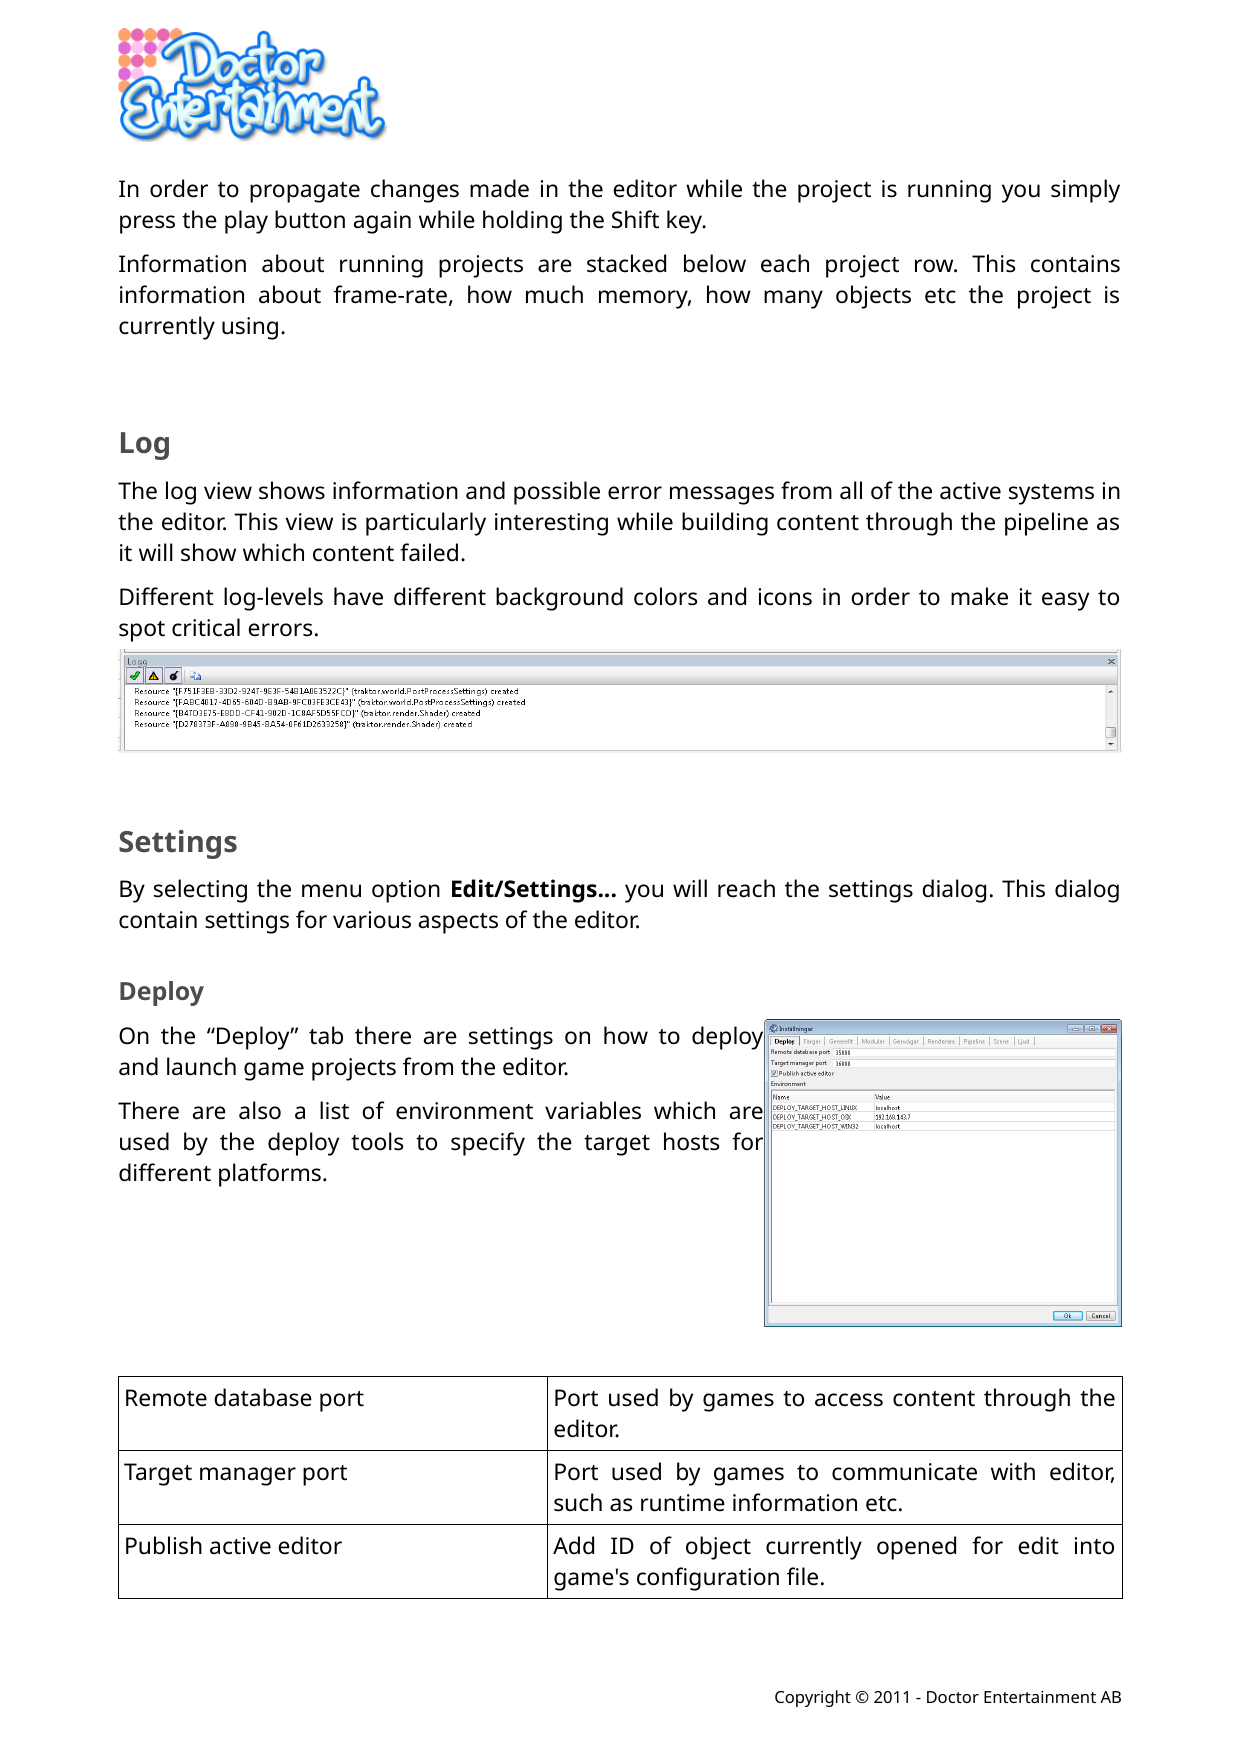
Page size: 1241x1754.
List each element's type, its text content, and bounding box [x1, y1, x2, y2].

table_header Port used by games to access content through the editor. [548, 1377, 1122, 1450]
subtitle Settings [118, 821, 1122, 861]
subtitle Deploy [118, 973, 1122, 1007]
table_cell Add ID of object currently opened for edit into game's configuration file. [548, 1525, 1122, 1598]
picture [764, 1019, 1122, 1327]
table_cell Publish active editor [119, 1525, 547, 1598]
text Different log-levels have different background colors and icons in order to make it easy to spot critical errors. [118, 581, 1122, 644]
text Information about running projects are stacked below each project row. This contains information about frame-rate, how much memory, how many objects etc the project is currently using. [118, 248, 1122, 341]
table_header Remote database port [119, 1377, 547, 1450]
text In order to propagate changes made in the editor while the project is running you simply press the play button again while holding the Shift key. [118, 173, 1122, 235]
table_cell Port used by games to communicate with editor, such as runtime information etc. [548, 1451, 1122, 1524]
text There are also a list of environment variables which are used by the deploy tools to specify the target hosts for different platforms. [118, 1095, 764, 1188]
text The log view shows information and possible error messages from all of the active systems in the editor. This view is particularly interesting while building content through the pipeline as it will show which content failed. [118, 475, 1122, 569]
table_cell Target manager port [119, 1451, 547, 1524]
text On the “Deploy” tab there are settings on how to deploy and launch game projects from the editor. [118, 1020, 764, 1082]
subtitle Log [118, 423, 1122, 462]
text By selecting the menu option Edit/Settings... you will reach the settings dialog. This dialog contain settings for various aspects of the editor. [118, 873, 1122, 936]
